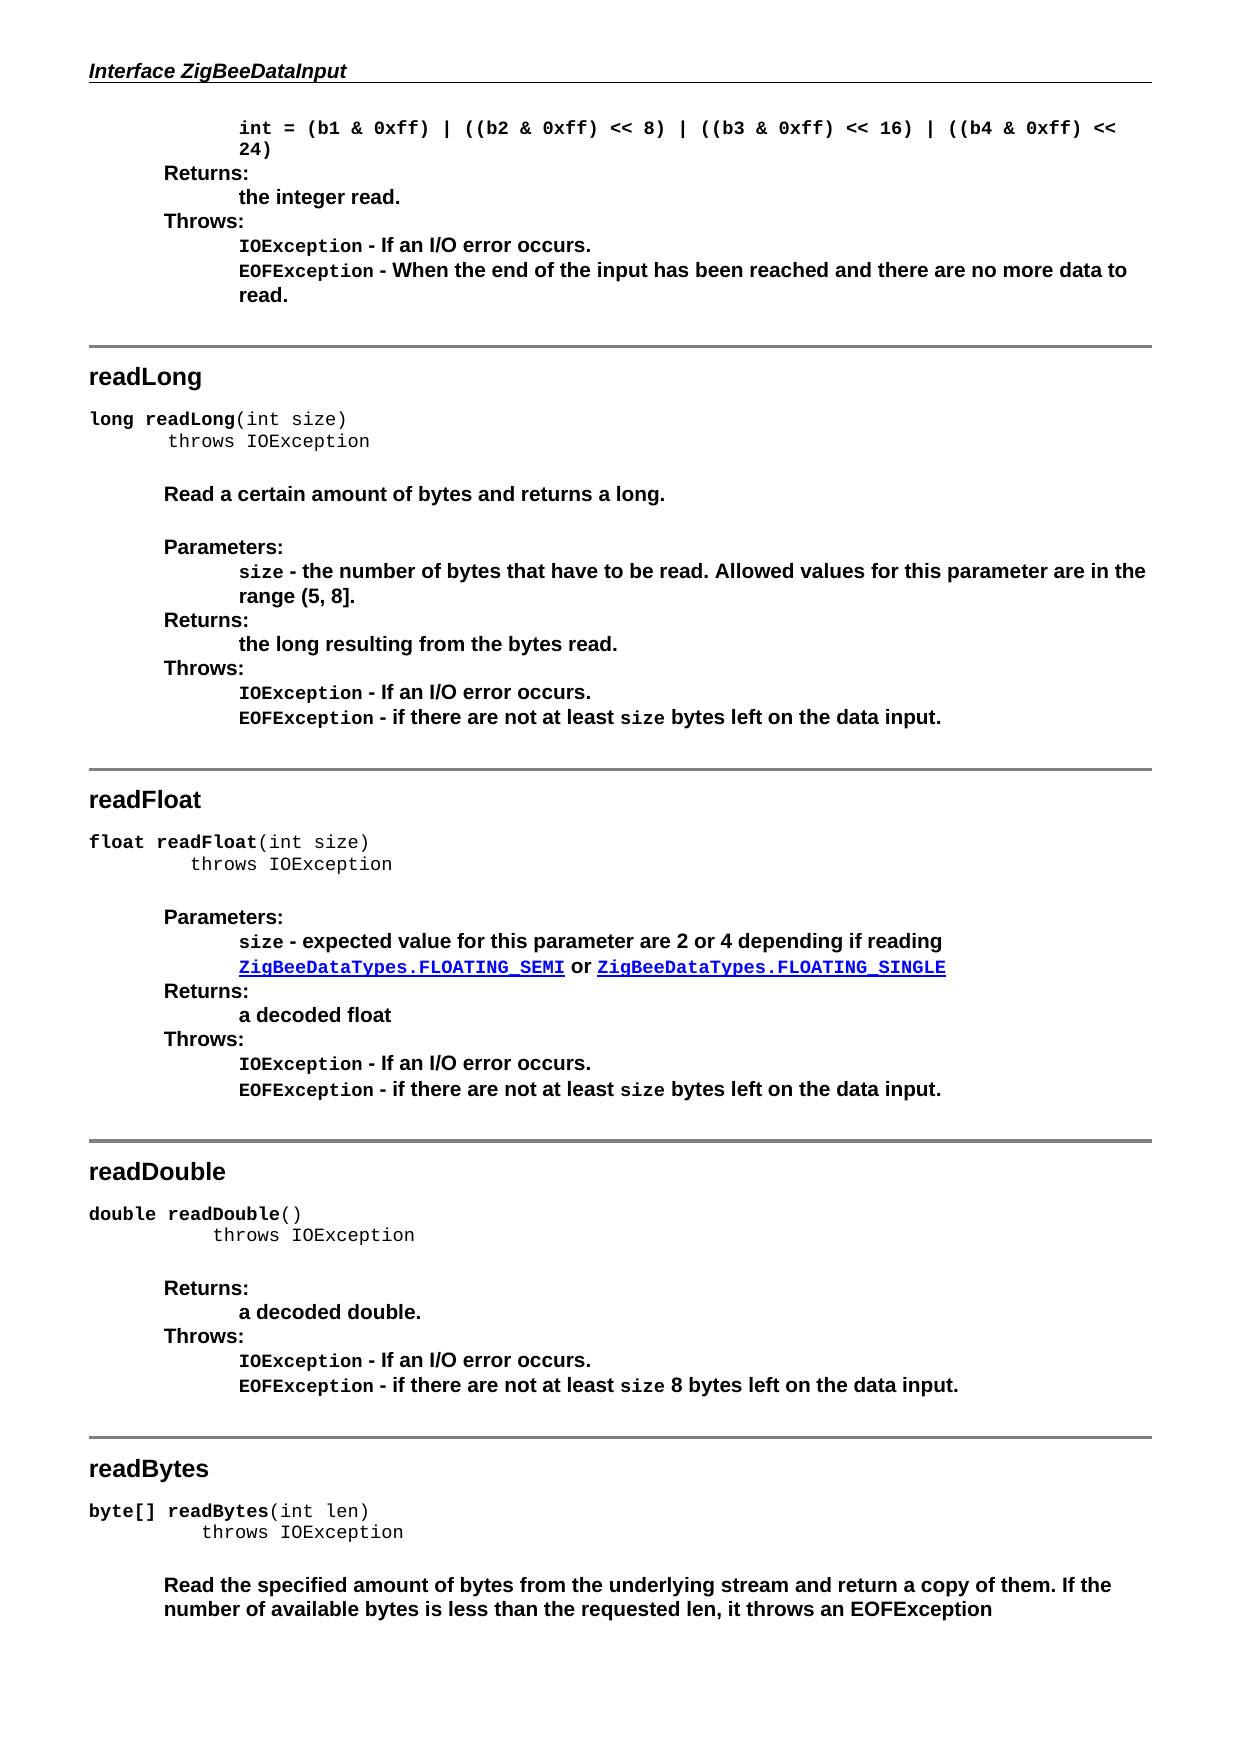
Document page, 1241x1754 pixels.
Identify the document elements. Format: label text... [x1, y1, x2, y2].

text IOException - If an I/O error occurs. [238, 1348, 1152, 1373]
text Throws: [163, 1324, 1152, 1348]
text byte[] readBytes(int len) throws IOException [88, 1501, 1152, 1544]
text EOFException - When the end of the input has been reached and there are no more data to read. [238, 258, 1152, 307]
text EOFException - if there are not at least size bytes left on the data input. [238, 705, 1152, 730]
text Read a certain amount of bytes and returns a long. [163, 482, 1152, 506]
text EOFException - if there are not at least size 8 bytes left on the data input. [238, 1373, 1152, 1398]
text Throws: [163, 1027, 1152, 1051]
text Throws: [163, 656, 1152, 680]
text Returns: [163, 161, 1152, 185]
text double readDouble() throws IOException [88, 1204, 1152, 1247]
text a decoded double. [238, 1300, 1152, 1324]
text Parameters: [163, 905, 1152, 929]
text the integer read. [238, 185, 1152, 209]
text Parameters: [163, 535, 1152, 559]
text Returns: [163, 1276, 1152, 1300]
text size - expected value for this parameter are 2 or 4 depending if reading ZigBeeDataTypes.FLOATING_SEMI or ZigBeeDataTypes.FLOATING_SINGLE [238, 929, 1152, 979]
text Throws: [163, 209, 1152, 233]
text long readLong(int size) throws IOException [88, 410, 1152, 453]
text IOException - If an I/O error occurs. [238, 680, 1152, 705]
text IOException - If an I/O error occurs. [238, 233, 1152, 258]
text Returns: [163, 608, 1152, 632]
text size - the number of bytes that have to be read. Allowed values for this parameter are in the range (5, 8]. [238, 559, 1152, 608]
text the long resulting from the bytes read. [238, 632, 1152, 656]
text Returns: [163, 979, 1152, 1003]
text EOFException - if there are not at least size bytes left on the data input. [238, 1076, 1152, 1102]
text IOException - If an I/O error occurs. [238, 1051, 1152, 1076]
text Read the specified amount of bytes from the underlying stream and return a copy of them. If the number of available bytes is less than the requested len, it throws an EOFException [163, 1573, 1152, 1621]
text int = (b1 & 0xff) | ((b2 & 0xff) << 8) | ((b3 & 0xff) << 16) | ((b4 & 0xff) << 24) [238, 118, 1152, 161]
text float readFloat(int size) throws IOException [88, 833, 1152, 876]
text a decoded float [238, 1003, 1152, 1027]
